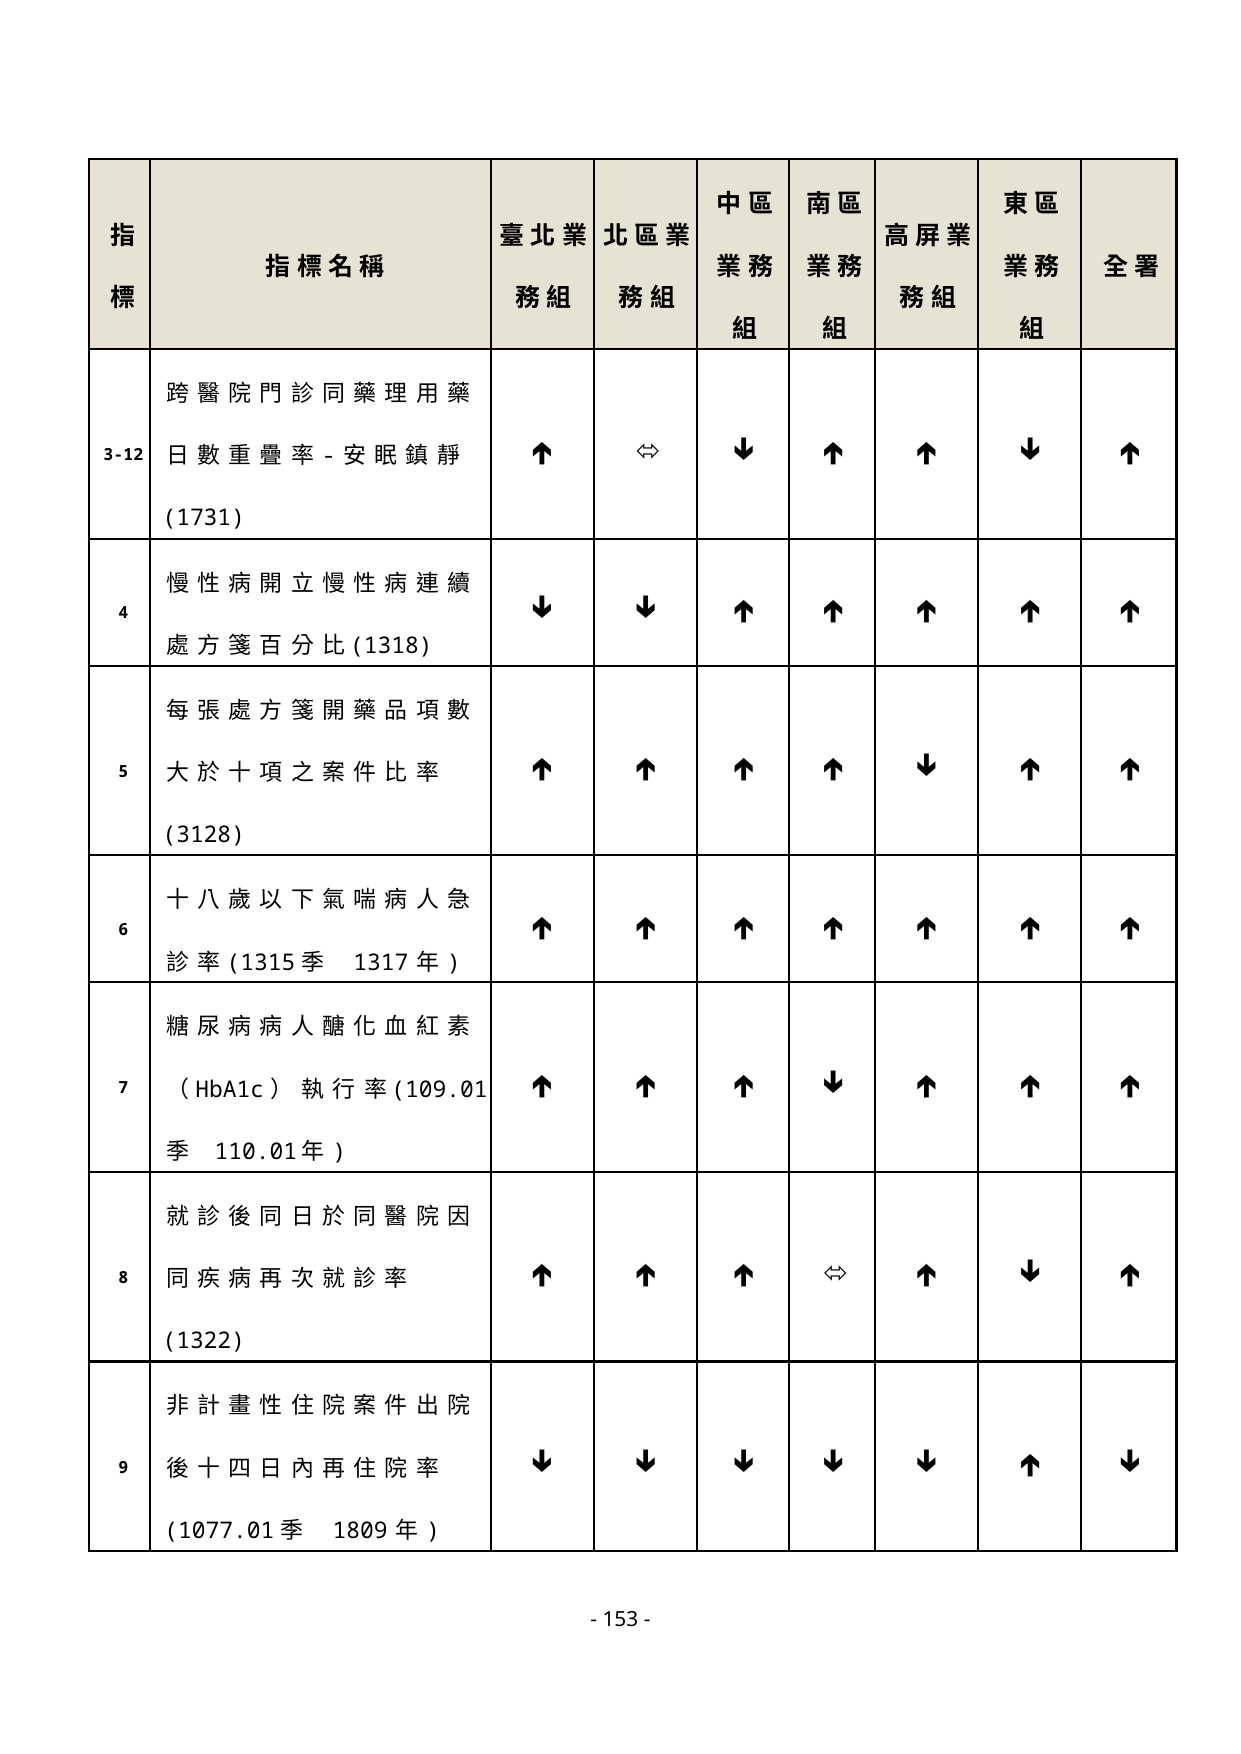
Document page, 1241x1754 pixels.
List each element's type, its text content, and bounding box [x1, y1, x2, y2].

table_cell  [1082, 350, 1175, 537]
table_cell  [979, 667, 1080, 854]
table_cell  [876, 540, 977, 664]
table_cell  [790, 350, 874, 537]
table_cell  [1082, 1173, 1175, 1360]
table_cell 慢性病開立慢性病連續處方箋百分比(1318) [151, 540, 490, 664]
table_cell 4 [90, 540, 149, 664]
table_cell  [876, 350, 977, 537]
table_header 指標 [90, 160, 149, 348]
table_cell  [979, 350, 1080, 537]
table_cell  [790, 540, 874, 664]
table_cell  [876, 1363, 977, 1550]
table_header 全署 [1082, 160, 1175, 348]
table_cell  [979, 540, 1080, 664]
table_cell  [876, 667, 977, 854]
table_cell  [595, 856, 696, 981]
table_cell  [492, 540, 593, 664]
table_cell  [1082, 667, 1175, 854]
table_cell  [698, 983, 788, 1171]
table_cell  [595, 1173, 696, 1360]
table_cell  [876, 983, 977, 1171]
table_cell 跨醫院門診同藥理用藥日數重疊率-安眠鎮靜(1731) [151, 350, 490, 537]
table_header 北區業務組 [595, 160, 696, 348]
table_cell  [698, 540, 788, 664]
table_cell  [698, 350, 788, 537]
table_header 南區業務組 [790, 160, 874, 348]
table_cell  [1082, 983, 1175, 1171]
table_header 高屏業務組 [876, 160, 977, 348]
table_cell  [790, 1363, 874, 1550]
table_cell 7 [90, 983, 149, 1171]
table_cell  [492, 1363, 593, 1550]
table_cell  [790, 667, 874, 854]
table_cell  [876, 1173, 977, 1360]
table_cell 5 [90, 667, 149, 854]
table_cell  [595, 667, 696, 854]
table_header 臺北業務組 [492, 160, 593, 348]
table_cell  [595, 540, 696, 664]
table_cell  [492, 350, 593, 537]
table_cell  [492, 667, 593, 854]
table_cell  [492, 856, 593, 981]
table_cell  [790, 856, 874, 981]
table_cell  [698, 667, 788, 854]
table_cell  [979, 983, 1080, 1171]
table_header 中區業務組 [698, 160, 788, 348]
table_cell  [595, 350, 696, 537]
table_cell  [595, 1363, 696, 1550]
table_cell  [1082, 1363, 1175, 1550]
table_cell  [595, 983, 696, 1171]
table_cell  [876, 856, 977, 981]
table_cell  [979, 856, 1080, 981]
table_cell 十八歲以下氣喘病人急診率(1315季 1317年) [151, 856, 490, 981]
table_header 指標名稱 [151, 160, 490, 348]
table_cell  [1082, 856, 1175, 981]
table_cell  [790, 1173, 874, 1360]
table_cell 6 [90, 856, 149, 981]
table_cell 糖尿病病人醣化血紅素（HbA1c）執行率(109.01季 110.01年) [151, 983, 490, 1171]
table_cell 8 [90, 1173, 149, 1360]
table_cell 9 [90, 1363, 149, 1550]
table_cell  [698, 856, 788, 981]
table_cell  [698, 1363, 788, 1550]
table_cell  [492, 983, 593, 1171]
table_cell 3-12 [90, 350, 149, 537]
table_cell 非計畫性住院案件出院後十四日內再住院率(1077.01季 1809年) [151, 1363, 490, 1550]
table_cell  [492, 1173, 593, 1360]
table_cell  [1082, 540, 1175, 664]
table_cell 就診後同日於同醫院因同疾病再次就診率(1322) [151, 1173, 490, 1360]
table_cell  [979, 1363, 1080, 1550]
table_header 東區業務組 [979, 160, 1080, 348]
table_cell  [790, 983, 874, 1171]
table_cell  [979, 1173, 1080, 1360]
table_cell 每張處方箋開藥品項數大於十項之案件比率(3128) [151, 667, 490, 854]
table_cell  [698, 1173, 788, 1360]
